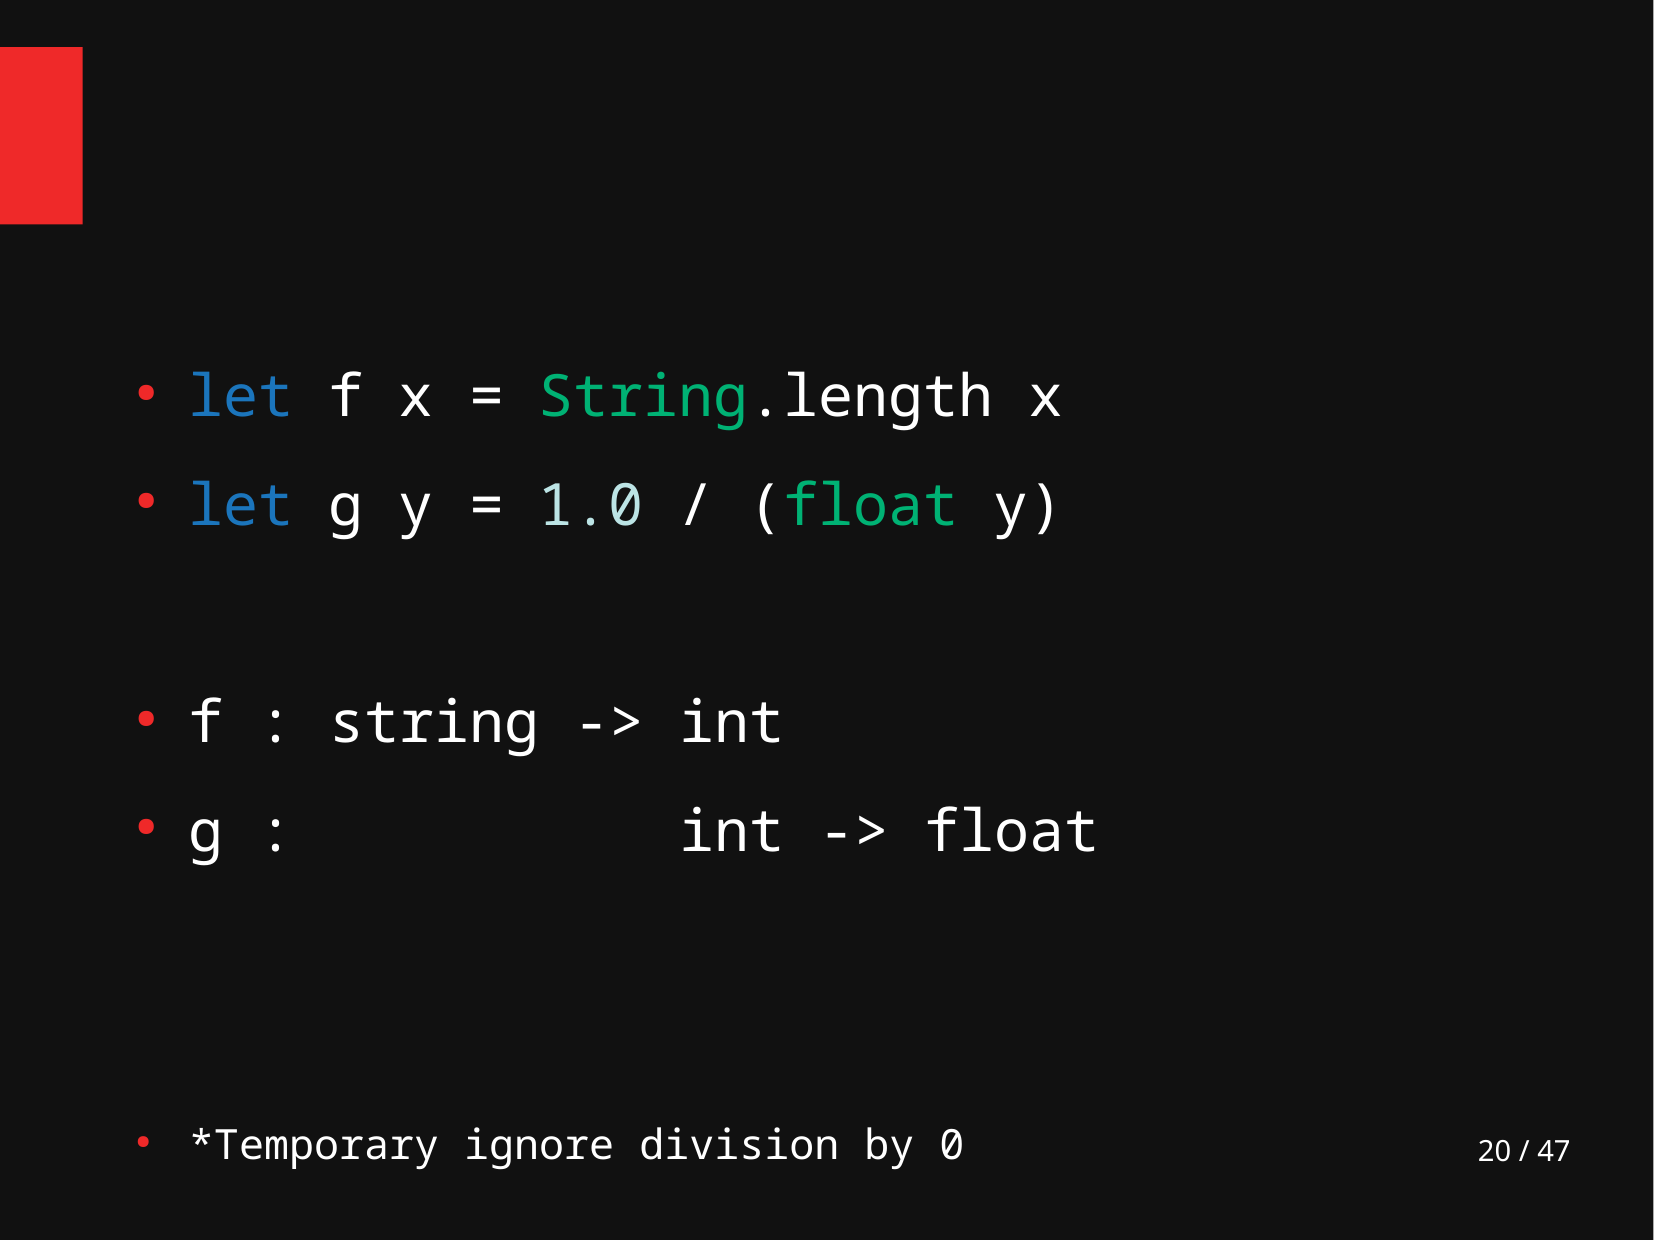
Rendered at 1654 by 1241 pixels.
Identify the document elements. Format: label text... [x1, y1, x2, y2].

list let f x = String.length x let g y = 1.0 / (float y) f : string -> int g : int -> float *Temporary ignore division by 0 [118, 354, 1536, 1074]
